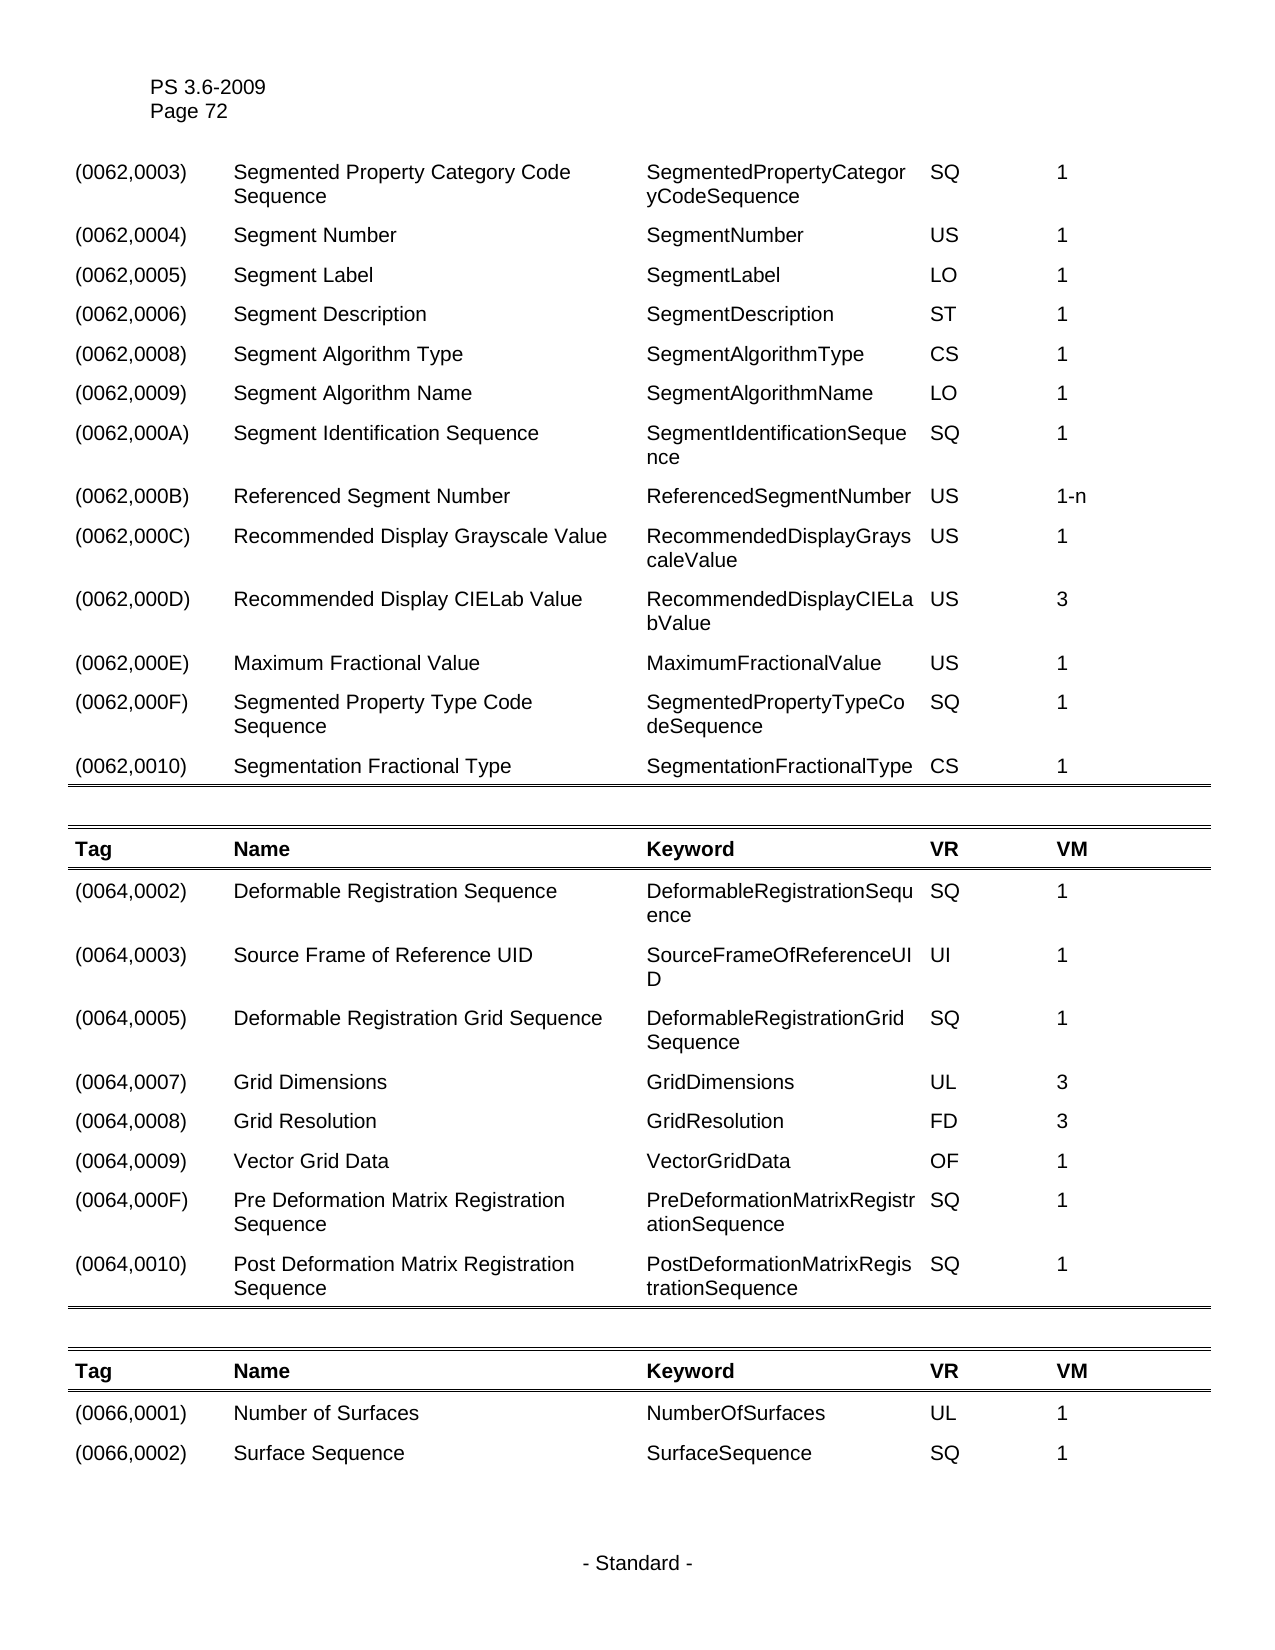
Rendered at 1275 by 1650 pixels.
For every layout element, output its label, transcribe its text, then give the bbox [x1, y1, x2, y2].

table_cell Maximum Fractional Value [226, 641, 639, 681]
table_cell SQ [923, 870, 1049, 933]
table_cell 1 [1049, 332, 1116, 371]
table_cell Segmented Property Type Code Sequence [226, 681, 639, 744]
table_cell 1 [1049, 1139, 1116, 1178]
table_cell US [923, 514, 1049, 577]
table_cell [68, 1309, 226, 1347]
table_cell Deformable Registration Grid Sequence [226, 996, 639, 1060]
table_cell SegmentedPropertyCategoryCodeSequence [639, 150, 923, 213]
table_cell SourceFrameOfReferenceUID [639, 933, 923, 996]
table_cell 1 [1049, 214, 1116, 253]
table_cell MaximumFractionalValue [639, 641, 923, 681]
table_cell 1 [1049, 1431, 1116, 1470]
table_cell (0066,0001) [68, 1392, 226, 1431]
table_cell Segmented Property Category Code Sequence [226, 150, 639, 213]
table_cell [1116, 870, 1211, 933]
table_cell [1116, 332, 1211, 371]
table_cell SegmentDescription [639, 293, 923, 332]
table_cell [1049, 1309, 1116, 1347]
table_cell SegmentNumber [639, 214, 923, 253]
table_cell PostDeformationMatrixRegistrationSequence [639, 1242, 923, 1306]
table_cell SQ [923, 1242, 1049, 1306]
table_cell [1116, 744, 1211, 783]
table_cell [1116, 411, 1211, 474]
table_cell RecommendedDisplayCIELabValue [639, 578, 923, 641]
table_cell VM [1049, 829, 1116, 867]
table_cell (0062,0006) [68, 293, 226, 332]
table_cell [68, 787, 226, 825]
table_cell 1 [1049, 641, 1116, 681]
table_cell (0062,0010) [68, 744, 226, 783]
table_cell LO [923, 371, 1049, 411]
table_cell (0062,0009) [68, 371, 226, 411]
table_cell (0062,0008) [68, 332, 226, 371]
table_cell [1116, 787, 1211, 825]
table_cell SegmentIdentificationSequence [639, 411, 923, 474]
table_cell [1116, 1100, 1211, 1139]
table_cell Segment Description [226, 293, 639, 332]
table_cell [1116, 681, 1211, 744]
table_cell (0064,0005) [68, 996, 226, 1060]
table_cell Grid Dimensions [226, 1060, 639, 1099]
table_cell Segment Identification Sequence [226, 411, 639, 474]
table_cell ReferencedSegmentNumber [639, 475, 923, 514]
table_cell [1116, 150, 1211, 213]
table_cell Pre Deformation Matrix Registration Sequence [226, 1179, 639, 1242]
table_cell PreDeformationMatrixRegistrationSequence [639, 1179, 923, 1242]
table_cell Segment Label [226, 253, 639, 292]
table_cell US [923, 475, 1049, 514]
table_cell [1116, 1309, 1211, 1347]
table_cell [1049, 787, 1116, 825]
table_cell [1116, 933, 1211, 996]
table_cell Keyword [639, 1351, 923, 1389]
table_cell 1 [1049, 870, 1116, 933]
table_cell Segment Algorithm Type [226, 332, 639, 371]
table_cell (0064,0003) [68, 933, 226, 996]
table_cell Keyword [639, 829, 923, 867]
table_cell [1116, 1242, 1211, 1306]
table_cell 3 [1049, 1060, 1116, 1099]
table_cell VM [1049, 1351, 1116, 1389]
table_cell [1116, 1179, 1211, 1242]
table_cell Name [226, 829, 639, 867]
table_cell GridDimensions [639, 1060, 923, 1099]
table_cell 1 [1049, 411, 1116, 474]
table_cell SegmentedPropertyTypeCodeSequence [639, 681, 923, 744]
table_cell DeformableRegistrationSequence [639, 870, 923, 933]
table_cell SegmentLabel [639, 253, 923, 292]
table_cell UI [923, 933, 1049, 996]
table_cell 1 [1049, 933, 1116, 996]
table_cell Deformable Registration Sequence [226, 870, 639, 933]
table_cell (0062,0004) [68, 214, 226, 253]
table_cell SegmentationFractionalType [639, 744, 923, 783]
table_cell DeformableRegistrationGridSequence [639, 996, 923, 1060]
table_cell US [923, 578, 1049, 641]
table_cell [1116, 214, 1211, 253]
table_cell US [923, 641, 1049, 681]
table_cell Referenced Segment Number [226, 475, 639, 514]
table_cell (0064,0010) [68, 1242, 226, 1306]
table_cell SQ [923, 150, 1049, 213]
table_cell (0062,000C) [68, 514, 226, 577]
table_cell VR [923, 829, 1049, 867]
table_cell 1 [1049, 514, 1116, 577]
table_cell (0062,000B) [68, 475, 226, 514]
table_cell [1116, 293, 1211, 332]
table_cell [1116, 578, 1211, 641]
table_cell Recommended Display CIELab Value [226, 578, 639, 641]
table_cell 1 [1049, 150, 1116, 213]
table_cell (0062,000A) [68, 411, 226, 474]
table_cell (0062,000E) [68, 641, 226, 681]
table_cell Segment Algorithm Name [226, 371, 639, 411]
table_cell SegmentAlgorithmType [639, 332, 923, 371]
table_cell (0064,0007) [68, 1060, 226, 1099]
table_cell SQ [923, 996, 1049, 1060]
table_cell ST [923, 293, 1049, 332]
table_cell GridResolution [639, 1100, 923, 1139]
table_cell RecommendedDisplayGrayscaleValue [639, 514, 923, 577]
table_cell [1116, 371, 1211, 411]
table_cell [639, 1309, 923, 1347]
table_cell [1116, 1431, 1211, 1470]
table_cell [226, 787, 639, 825]
table_cell VectorGridData [639, 1139, 923, 1178]
table_cell [1116, 514, 1211, 577]
table_cell 1 [1049, 1242, 1116, 1306]
table_cell Segment Number [226, 214, 639, 253]
table_cell [1116, 829, 1211, 867]
table_cell 3 [1049, 1100, 1116, 1139]
table_cell SegmentAlgorithmName [639, 371, 923, 411]
table_cell 1 [1049, 1179, 1116, 1242]
table_cell Tag [68, 829, 226, 867]
table_cell SQ [923, 411, 1049, 474]
table_cell CS [923, 332, 1049, 371]
table_cell Number of Surfaces [226, 1392, 639, 1431]
table_cell (0062,0003) [68, 150, 226, 213]
table_cell [1116, 996, 1211, 1060]
table_cell (0064,000F) [68, 1179, 226, 1242]
table_cell [1116, 641, 1211, 681]
table_cell LO [923, 253, 1049, 292]
table_cell SurfaceSequence [639, 1431, 923, 1470]
table_cell (0066,0002) [68, 1431, 226, 1470]
table_cell UL [923, 1060, 1049, 1099]
table_cell Grid Resolution [226, 1100, 639, 1139]
table_cell 1 [1049, 996, 1116, 1060]
table_cell Name [226, 1351, 639, 1389]
table_cell OF [923, 1139, 1049, 1178]
table_cell 1 [1049, 681, 1116, 744]
table_cell SQ [923, 1179, 1049, 1242]
table_cell CS [923, 744, 1049, 783]
table_cell NumberOfSurfaces [639, 1392, 923, 1431]
table_cell 1 [1049, 1392, 1116, 1431]
table_cell FD [923, 1100, 1049, 1139]
table_cell Recommended Display Grayscale Value [226, 514, 639, 577]
table_cell [1116, 1060, 1211, 1099]
table_cell [226, 1309, 639, 1347]
table_cell [923, 1309, 1049, 1347]
table_cell Post Deformation Matrix Registration Sequence [226, 1242, 639, 1306]
table_cell Surface Sequence [226, 1431, 639, 1470]
table_cell (0062,000D) [68, 578, 226, 641]
table_cell [1116, 1351, 1211, 1389]
table_cell 1 [1049, 744, 1116, 783]
table_cell UL [923, 1392, 1049, 1431]
table_cell Vector Grid Data [226, 1139, 639, 1178]
table_cell (0064,0009) [68, 1139, 226, 1178]
table_cell [923, 787, 1049, 825]
table_cell VR [923, 1351, 1049, 1389]
table_cell Tag [68, 1351, 226, 1389]
table_cell 1-n [1049, 475, 1116, 514]
table_cell (0064,0002) [68, 870, 226, 933]
table_cell 1 [1049, 253, 1116, 292]
table_cell [639, 787, 923, 825]
table_cell [1116, 1392, 1211, 1431]
table_cell 3 [1049, 578, 1116, 641]
table_cell SQ [923, 1431, 1049, 1470]
table_cell (0062,0005) [68, 253, 226, 292]
table_cell [1116, 1139, 1211, 1178]
table_cell [1116, 475, 1211, 514]
table_cell 1 [1049, 293, 1116, 332]
table_cell 1 [1049, 371, 1116, 411]
table_cell SQ [923, 681, 1049, 744]
table_cell Source Frame of Reference UID [226, 933, 639, 996]
table_cell (0062,000F) [68, 681, 226, 744]
table_cell (0064,0008) [68, 1100, 226, 1139]
table_cell Segmentation Fractional Type [226, 744, 639, 783]
table_cell [1116, 253, 1211, 292]
table_cell US [923, 214, 1049, 253]
